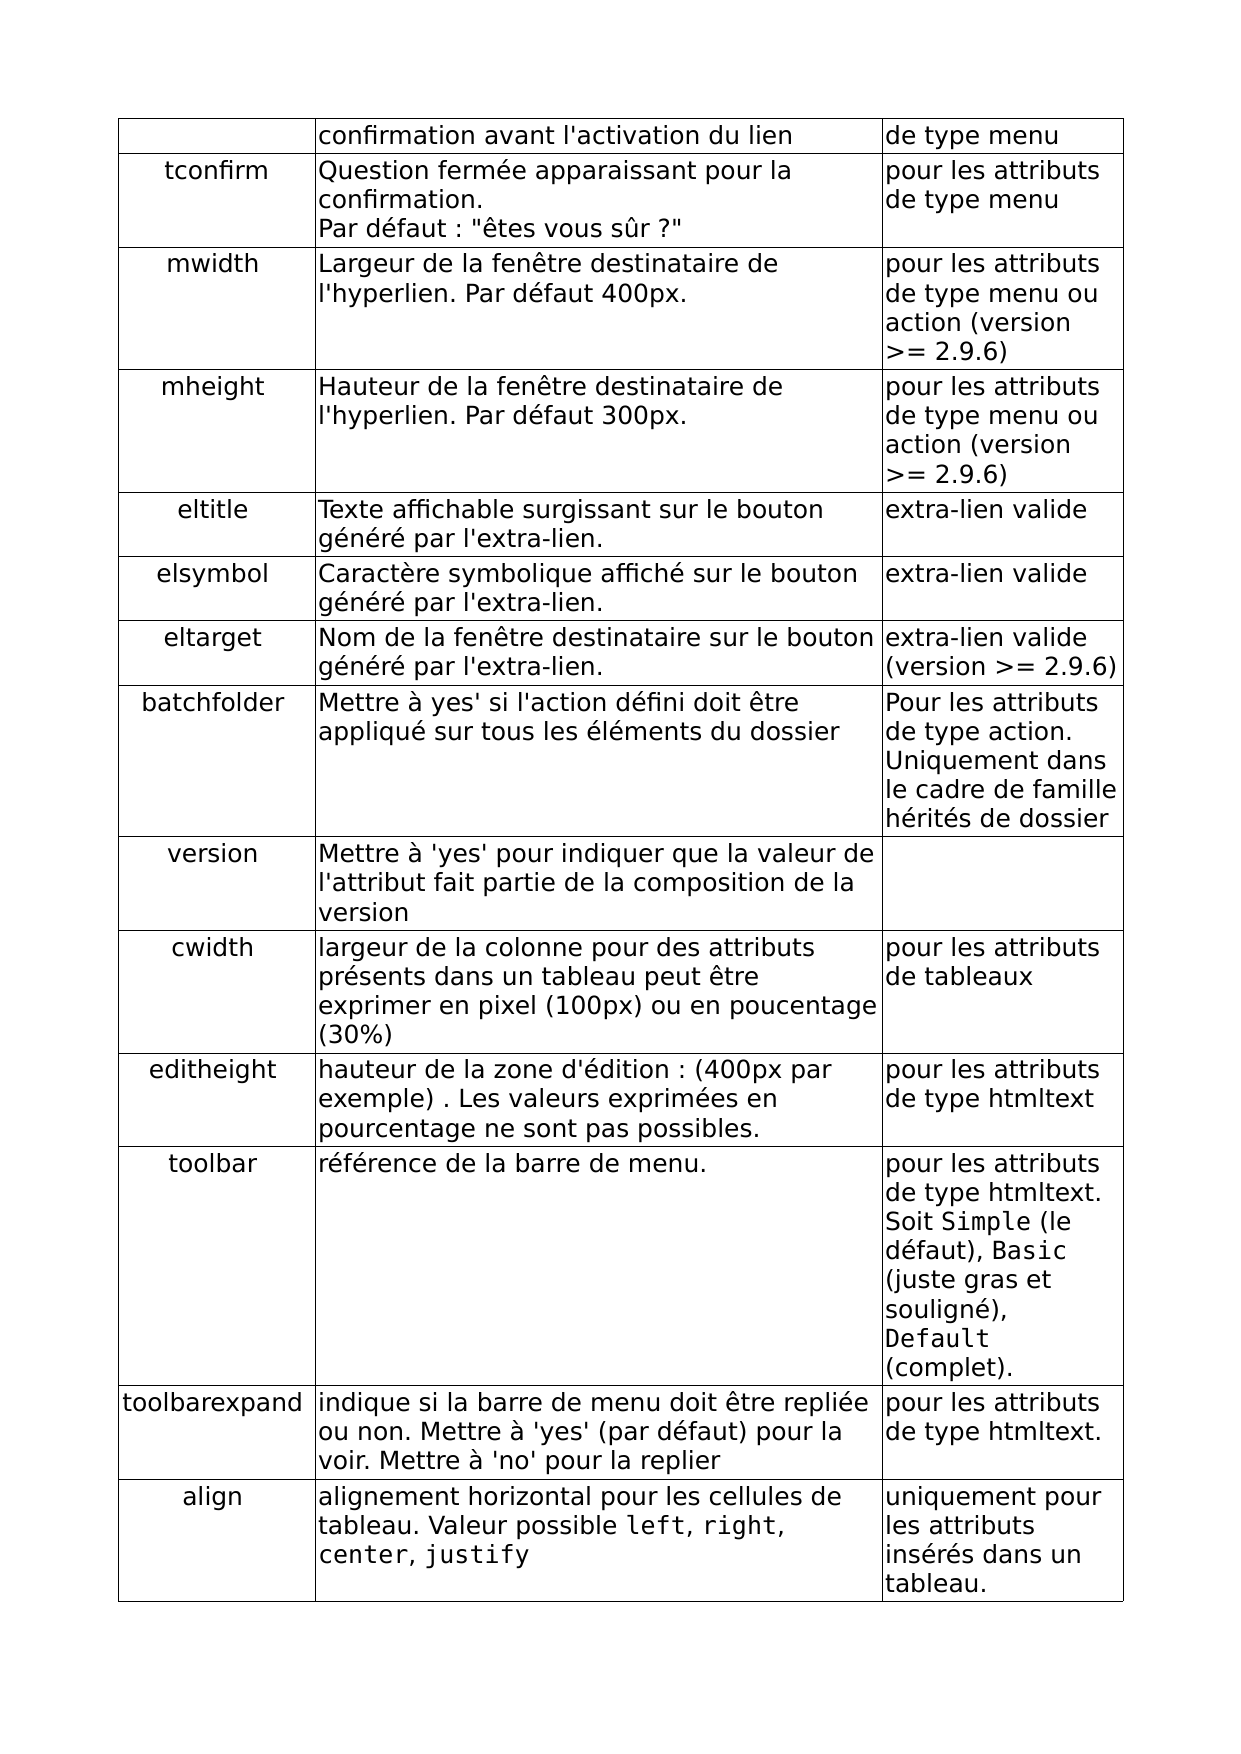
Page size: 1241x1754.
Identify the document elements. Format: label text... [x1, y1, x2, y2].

table_cell Texte affichable surgissant sur le bouton généré par l'extra-lien. [316, 493, 882, 556]
table_cell alignement horizontal pour les cellules de tableau. Valeur possible left, right, center, justify [316, 1480, 882, 1601]
table_cell Largeur de la fenêtre destinataire de l'hyperlien. Par défaut 400px. [316, 248, 882, 369]
table_cell hauteur de la zone d'édition : (400px par exemple) . Les valeurs exprimées en pourcentage ne sont pas possibles. [316, 1054, 882, 1146]
table_cell Mettre à 'yes' pour indiquer que la valeur de l'attribut fait partie de la composition de la version [316, 837, 882, 930]
table_cell pour les attributs de type htmltext [883, 1054, 1123, 1146]
table_cell [883, 837, 1123, 930]
table_cell pour les attributs de type htmltext. [883, 1386, 1123, 1479]
table_cell version [119, 837, 315, 930]
table_cell extra-lien valide [883, 557, 1123, 620]
table_cell Nom de la fenêtre destinataire sur le bouton généré par l'extra-lien. [316, 621, 882, 685]
table_cell pour les attributs de type menu ou action (version >= 2.9.6) [883, 370, 1123, 492]
table_cell pour les attributs de type menu [883, 154, 1123, 247]
table_cell pour les attributs de tableaux [883, 931, 1123, 1052]
table_cell toolbarexpand [119, 1386, 315, 1479]
table_cell largeur de la colonne pour des attributs présents dans un tableau peut être exprimer en pixel (100px) ou en poucentage (30%) [316, 931, 882, 1052]
table_cell toolbar [119, 1147, 315, 1385]
table_cell eltitle [119, 493, 315, 556]
table_cell Pour les attributs de type action. Uniquement dans le cadre de famille hérités de dossier [883, 686, 1123, 836]
table_cell référence de la barre de menu. [316, 1147, 882, 1385]
table_cell Caractère symbolique affiché sur le bouton généré par l'extra-lien. [316, 557, 882, 620]
table_cell uniquement pour les attributs insérés dans un tableau. [883, 1480, 1123, 1601]
table_cell indique si la barre de menu doit être repliée ou non. Mettre à 'yes' (par défaut) pour la voir. Mettre à 'no' pour la replier [316, 1386, 882, 1479]
table_cell batchfolder [119, 686, 315, 836]
table_cell de type menu [883, 119, 1123, 153]
table_cell Hauteur de la fenêtre destinataire de l'hyperlien. Par défaut 300px. [316, 370, 882, 492]
table_cell mheight [119, 370, 315, 492]
table_cell elsymbol [119, 557, 315, 620]
table_cell cwidth [119, 931, 315, 1052]
table_cell tconfirm [119, 154, 315, 247]
table_cell eltarget [119, 621, 315, 685]
table_cell extra-lien valide (version >= 2.9.6) [883, 621, 1123, 685]
table_cell pour les attributs de type menu ou action (version >= 2.9.6) [883, 248, 1123, 369]
table_cell pour les attributs de type htmltext. Soit Simple (le défaut), Basic (juste gras et souligné), Default (complet). [883, 1147, 1123, 1385]
table_cell mwidth [119, 248, 315, 369]
table_cell extra-lien valide [883, 493, 1123, 556]
table_cell Question fermée apparaissant pour la confirmation. Par défaut : "êtes vous sûr ?" [316, 154, 882, 247]
table_cell Mettre à yes' si l'action défini doit être appliqué sur tous les éléments du dossier [316, 686, 882, 836]
table_cell align [119, 1480, 315, 1601]
table_cell editheight [119, 1054, 315, 1146]
table_cell [119, 119, 315, 153]
table_cell confirmation avant l'activation du lien [316, 119, 882, 153]
